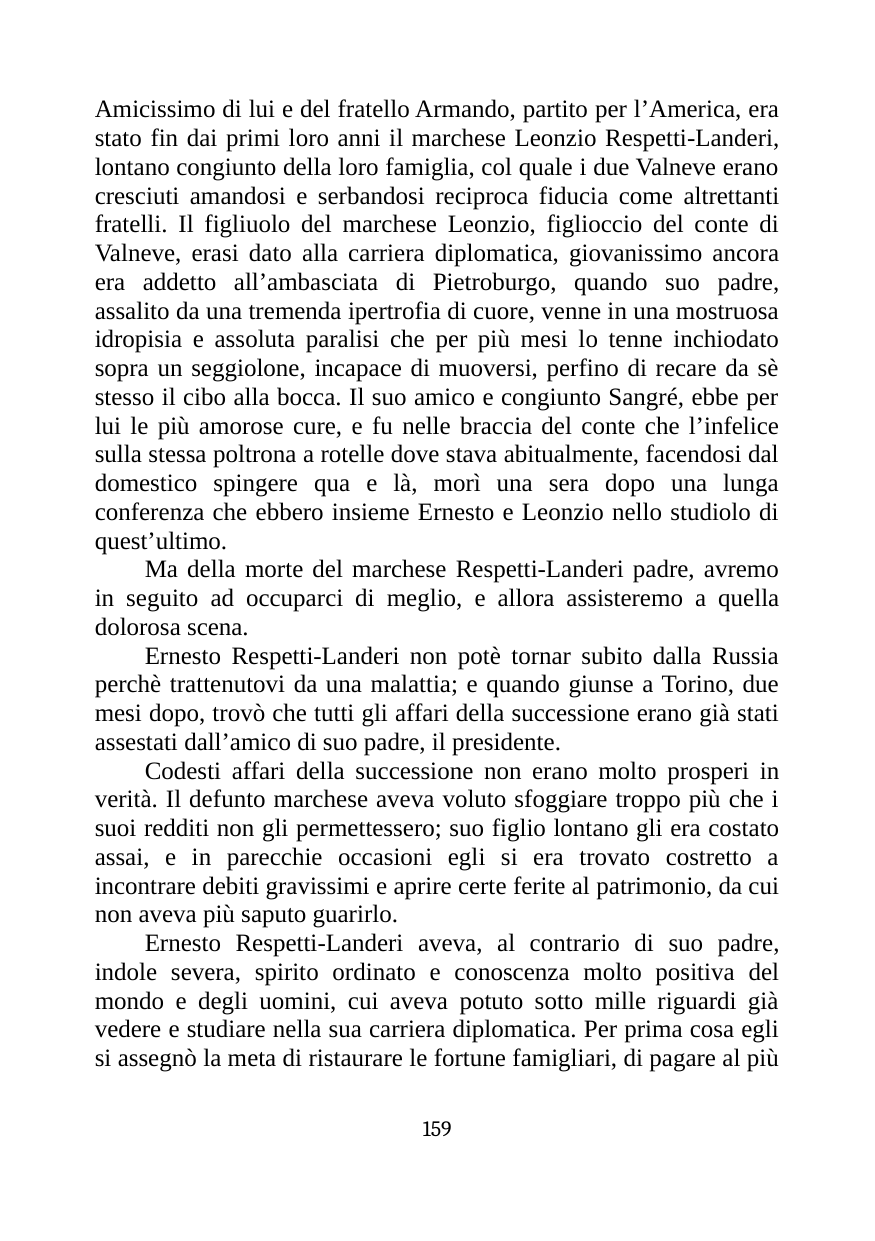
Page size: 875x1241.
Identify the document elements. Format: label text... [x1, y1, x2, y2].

text Ernesto Respetti-Landeri aveva, al contrario di suo padre, indole severa, spirito ordinato e conoscenza molto positiva del mondo e degli uomini, cui aveva potuto sotto mille riguardi già vedere e studiare nella sua carriera diplomatica. Per prima cosa egli si assegnò la meta di ristaurare le fortune famigliari, di pagare al più [94, 928, 779, 1072]
text Amicissimo di lui e del fratello Armando, partito per l’America, era stato fin dai primi loro anni il marchese Leonzio Respetti-Landeri, lontano congiunto della loro famiglia, col quale i due Valneve erano cresciuti amandosi e serbandosi reciproca fiducia come altrettanti fratelli. Il figliuolo del marchese Leonzio, figlioccio del conte di Valneve, erasi dato alla carriera diplomatica, giovanissimo ancora era addetto all’ambasciata di Pietroburgo, quando suo padre, assalito da una tremenda ipertrofia di cuore, venne in una mostruosa idropisia e assoluta paralisi che per più mesi lo tenne inchiodato sopra un seggiolone, incapace di muoversi, perfino di recare da sè stesso il cibo alla bocca. Il suo amico e congiunto Sangré, ebbe per lui le più amorose cure, e fu nelle braccia del conte che l’infelice sulla stessa poltrona a rotelle dove stava abitualmente, facendosi dal domestico spingere qua e là, morì una sera dopo una lunga conferenza che ebbero insieme Ernesto e Leonzio nello studiolo di quest’ultimo. [94, 94, 779, 554]
text Ma della morte del marchese Respetti-Landeri padre, avremo in seguito ad occuparci di meglio, e allora assisteremo a quella dolorosa scena. [94, 554, 779, 641]
text Ernesto Respetti-Landeri non potè tornar subito dalla Russia perchè trattenutovi da una malattia; e quando giunse a Torino, due mesi dopo, trovò che tutti gli affari della successione erano già stati assestati dall’amico di suo padre, il presidente. [94, 641, 779, 756]
text Codesti affari della successione non erano molto prosperi in verità. Il defunto marchese aveva voluto sfoggiare troppo più che i suoi redditi non gli permettessero; suo figlio lontano gli era costato assai, e in parecchie occasioni egli si era trovato costretto a incontrare debiti gravissimi e aprire certe ferite al patrimonio, da cui non aveva più saputo guarirlo. [94, 756, 779, 928]
